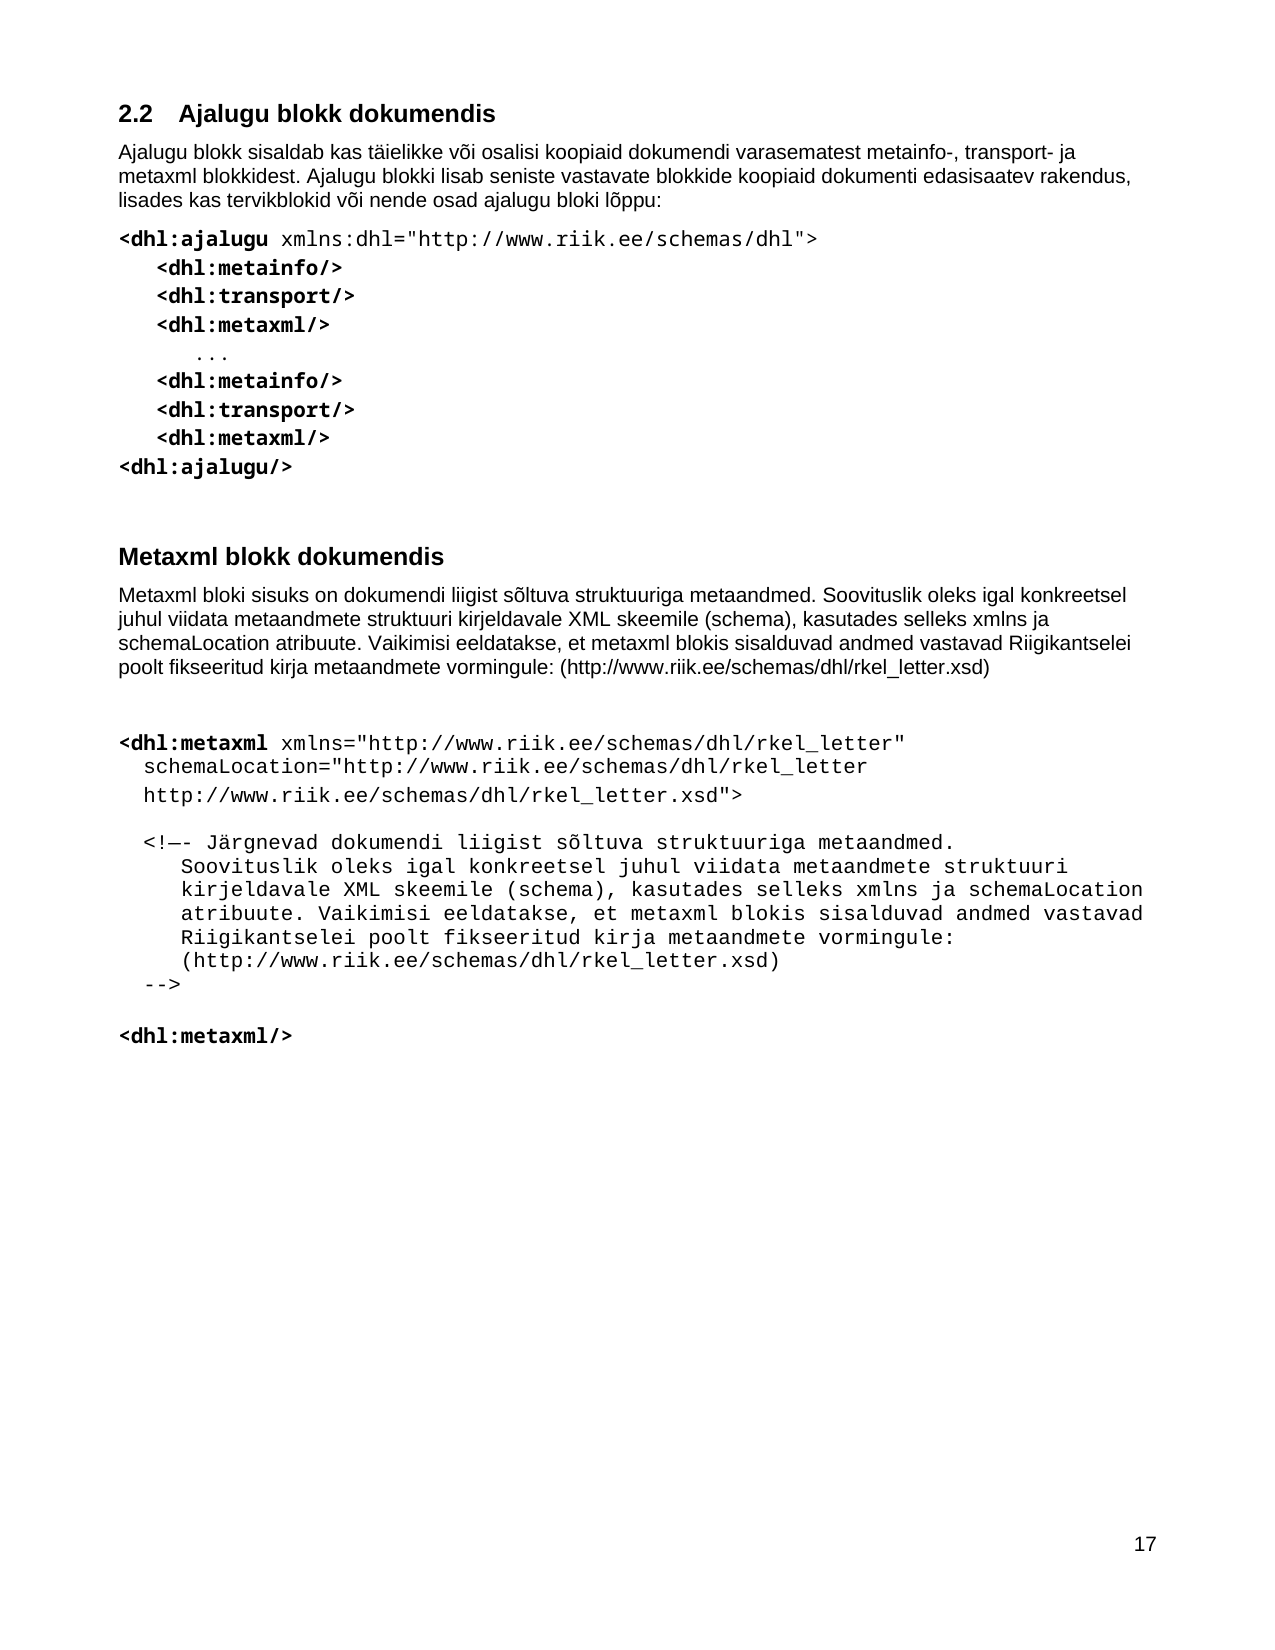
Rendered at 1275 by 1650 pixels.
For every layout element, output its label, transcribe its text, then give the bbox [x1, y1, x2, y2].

text http://www.riik.ee/schemas/dhl/rkel_letter.xsd"> [118, 780, 1157, 808]
subtitle Metaxml blokk dokumendis [118, 542, 1157, 571]
text schemaLocation="http://www.riik.ee/schemas/dhl/rkel_letter [118, 756, 1157, 780]
text kirjeldavale XML skeemile (schema), kasutades selleks xmlns ja schemaLocation [118, 879, 1157, 903]
text <dhl:metaxml/> [118, 423, 1157, 452]
text <dhl:metaxml xmlns="http://www.riik.ee/schemas/dhl/rkel_letter" [118, 728, 1157, 756]
text <dhl:ajalugu xmlns:dhl="http://www.riik.ee/schemas/dhl"> [118, 224, 1157, 253]
text <dhl:metaxml/> [118, 1021, 1157, 1050]
text <dhl:metaxml/> [118, 310, 1157, 338]
text (http://www.riik.ee/schemas/dhl/rkel_letter.xsd) [118, 950, 1157, 974]
text <dhl:transport/> [118, 281, 1157, 310]
text <dhl:transport/> [118, 395, 1157, 423]
text <!—- Järgnevad dokumendi liigist sõltuva struktuuriga metaandmed. [118, 832, 1157, 856]
text <dhl:metainfo/> [118, 253, 1157, 281]
text Soovituslik oleks igal konkreetsel juhul viidata metaandmete struktuuri [118, 856, 1157, 879]
text Riigikantselei poolt fikseeritud kirja metaandmete vormingule: [118, 927, 1157, 950]
text <dhl:metainfo/> [118, 367, 1157, 395]
text ... [118, 338, 1157, 367]
text Ajalugu blokk sisaldab kas täielikke või osalisi koopiaid dokumendi varasematest metainfo-, transport- ja metaxml blokkidest. Ajalugu blokki lisab seniste vastavate blokkide koopiaid dokumenti edasisaatev rakendus, lisades kas tervikblokid või nende osad ajalugu bloki lõppu: [118, 140, 1157, 212]
text --> [118, 974, 1157, 998]
text <dhl:ajalugu/> [118, 452, 1157, 480]
text Metaxml bloki sisuks on dokumendi liigist sõltuva struktuuriga metaandmed. Soovituslik oleks igal konkreetsel juhul viidata metaandmete struktuuri kirjeldavale XML skeemile (schema), kasutades selleks xmlns ja schemaLocation atribuute. Vaikimisi eeldatakse, et metaxml blokis sisalduvad andmed vastavad Riigikantselei poolt fikseeritud kirja metaandmete vormingule: (http://www.riik.ee/schemas/dhl/rkel_letter.xsd) [118, 583, 1157, 679]
text atribuute. Vaikimisi eeldatakse, et metaxml blokis sisalduvad andmed vastavad [118, 903, 1157, 927]
subtitle Ajalugu blokk dokumendis [118, 99, 1157, 127]
